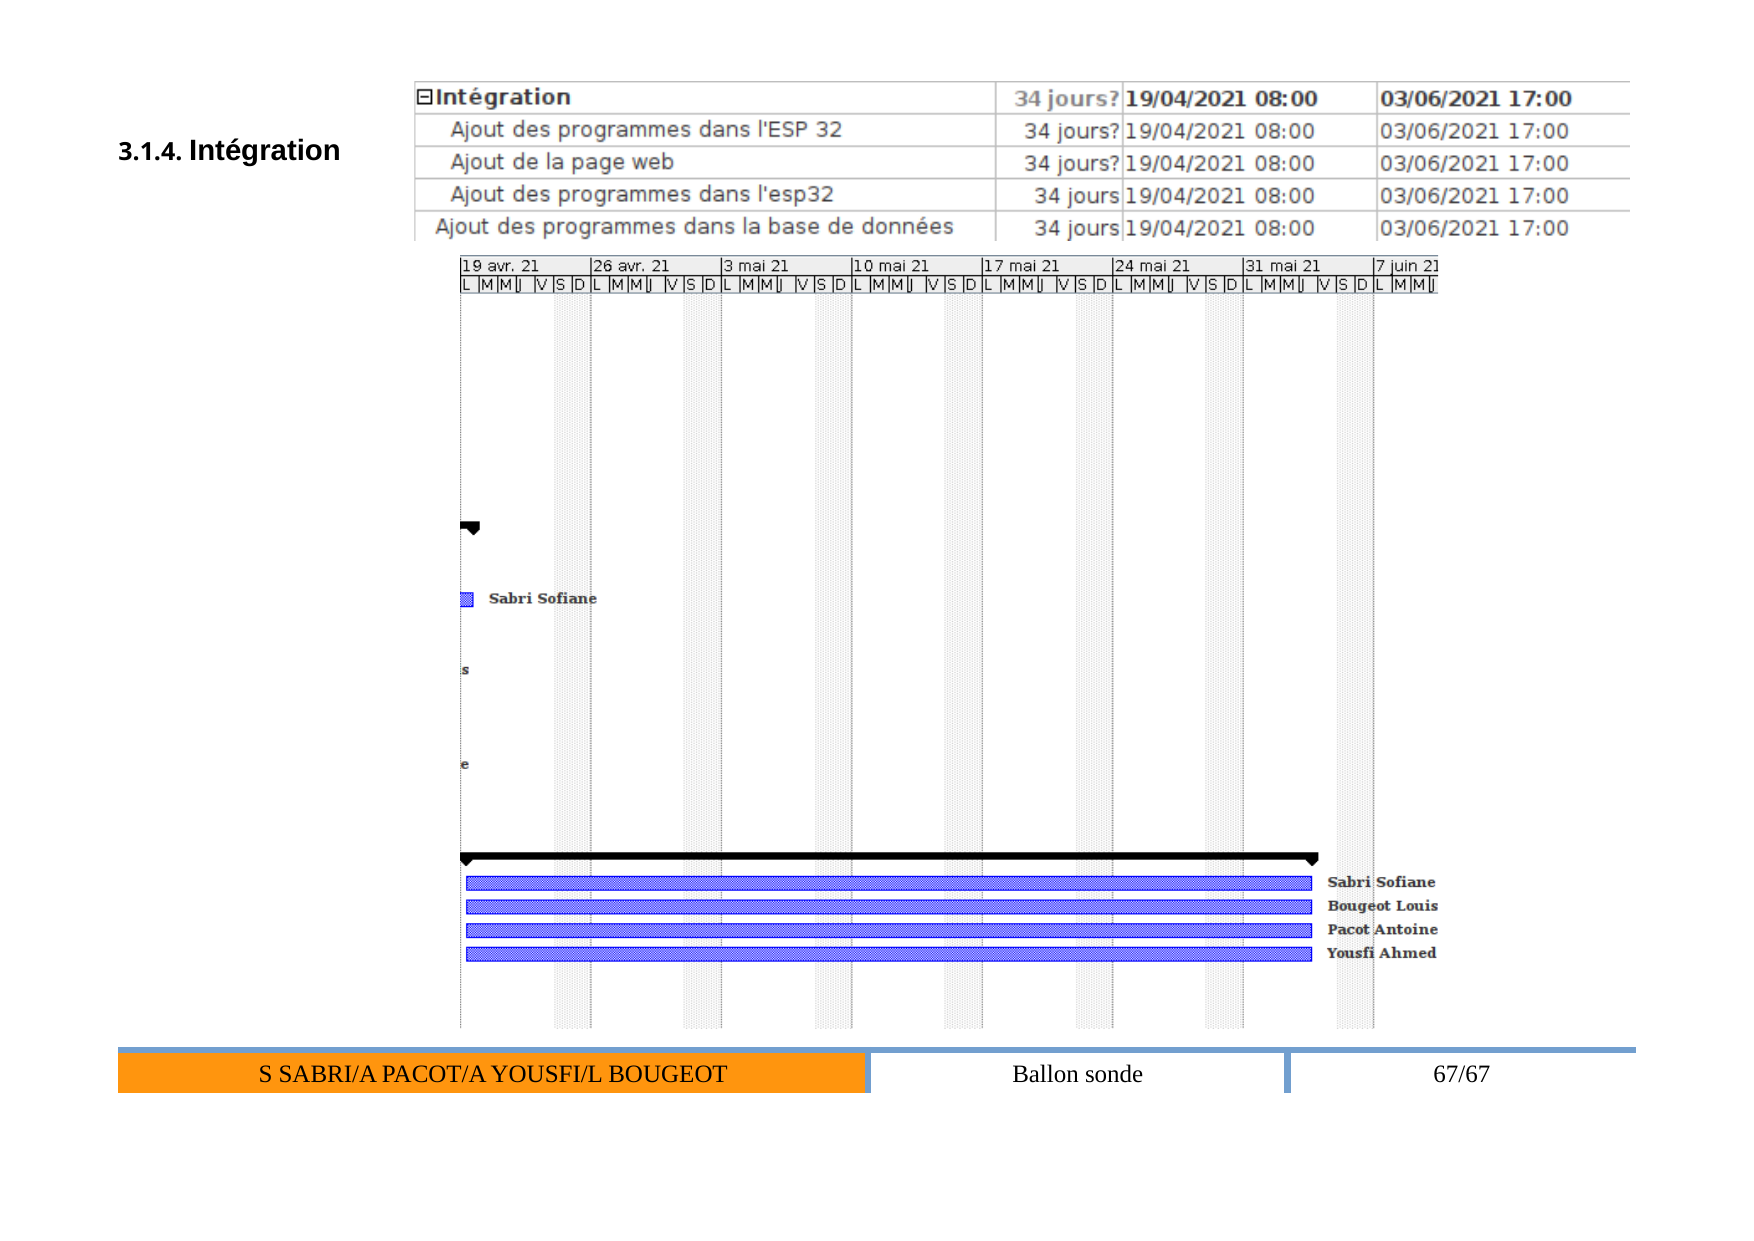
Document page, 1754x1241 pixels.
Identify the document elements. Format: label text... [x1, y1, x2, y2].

subtitle Intégration [118, 133, 414, 167]
picture [414, 81, 1630, 241]
picture [460, 255, 1439, 1029]
